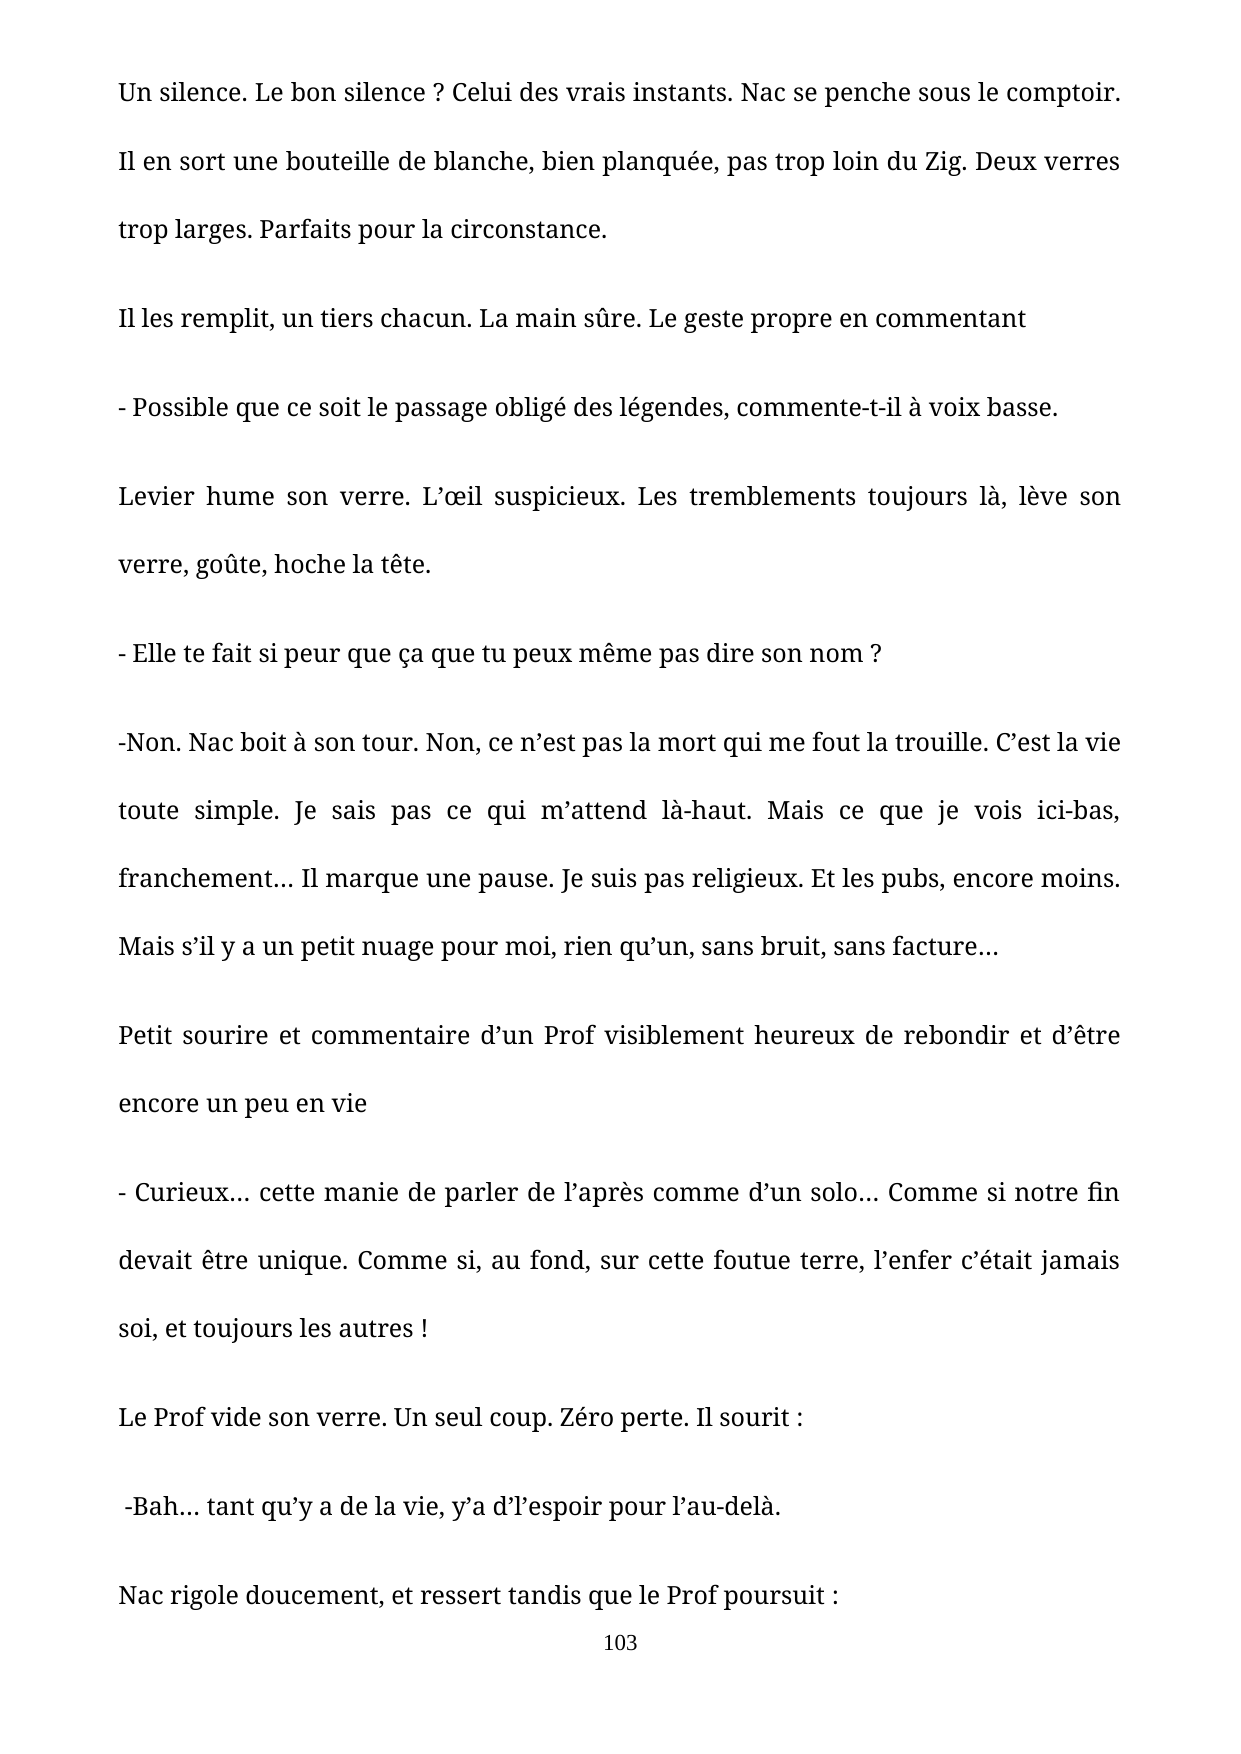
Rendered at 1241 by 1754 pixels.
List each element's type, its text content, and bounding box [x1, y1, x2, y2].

text - Elle te fait si peur que ça que tu peux même pas dire son nom ? [118, 635, 1122, 669]
text -Non. Nac boit à son tour. Non, ce n’est pas la mort qui me fout la trouille. C’est la vie toute simple. Je sais pas ce qui m’attend là-haut. Mais ce que je vois ici-bas, franchement… Il marque une pause. Je suis pas religieux. Et les pubs, encore moins. Mais s’il y a un petit nuage pour moi, rien qu’un, sans bruit, sans facture… [118, 724, 1122, 963]
text Nac rigole doucement, et ressert tandis que le Prof poursuit : [118, 1578, 1122, 1612]
text Levier hume son verre. L’œil suspicieux. Les tremblements toujours là, lève son verre, goûte, hoche la tête. [118, 478, 1122, 580]
text Petit sourire et commentaire d’un Prof visiblement heureux de rebondir et d’être encore un peu en vie [118, 1017, 1122, 1120]
text - Possible que ce soit le passage obligé des légendes, commente-t-il à voix basse. [118, 389, 1122, 423]
text Il les remplit, un tiers chacun. La main sûre. Le geste propre en commentant [118, 300, 1122, 334]
text Un silence. Le bon silence ? Celui des vrais instants. Nac se penche sous le comptoir. Il en sort une bouteille de blanche, bien planquée, pas trop loin du Zig. Deux verres trop larges. Parfaits pour la circonstance. [118, 75, 1122, 245]
text - Curieux… cette manie de parler de l’après comme d’un solo… Comme si notre fin devait être unique. Comme si, au fond, sur cette foutue terre, l’enfer c’était jamais soi, et toujours les autres ! [118, 1174, 1122, 1345]
text -Bah… tant qu’y a de la vie, y’a d’l’espoir pour l’au-delà. [118, 1489, 1122, 1523]
text Le Prof vide son verre. Un seul coup. Zéro perte. Il sourit : [118, 1400, 1122, 1434]
